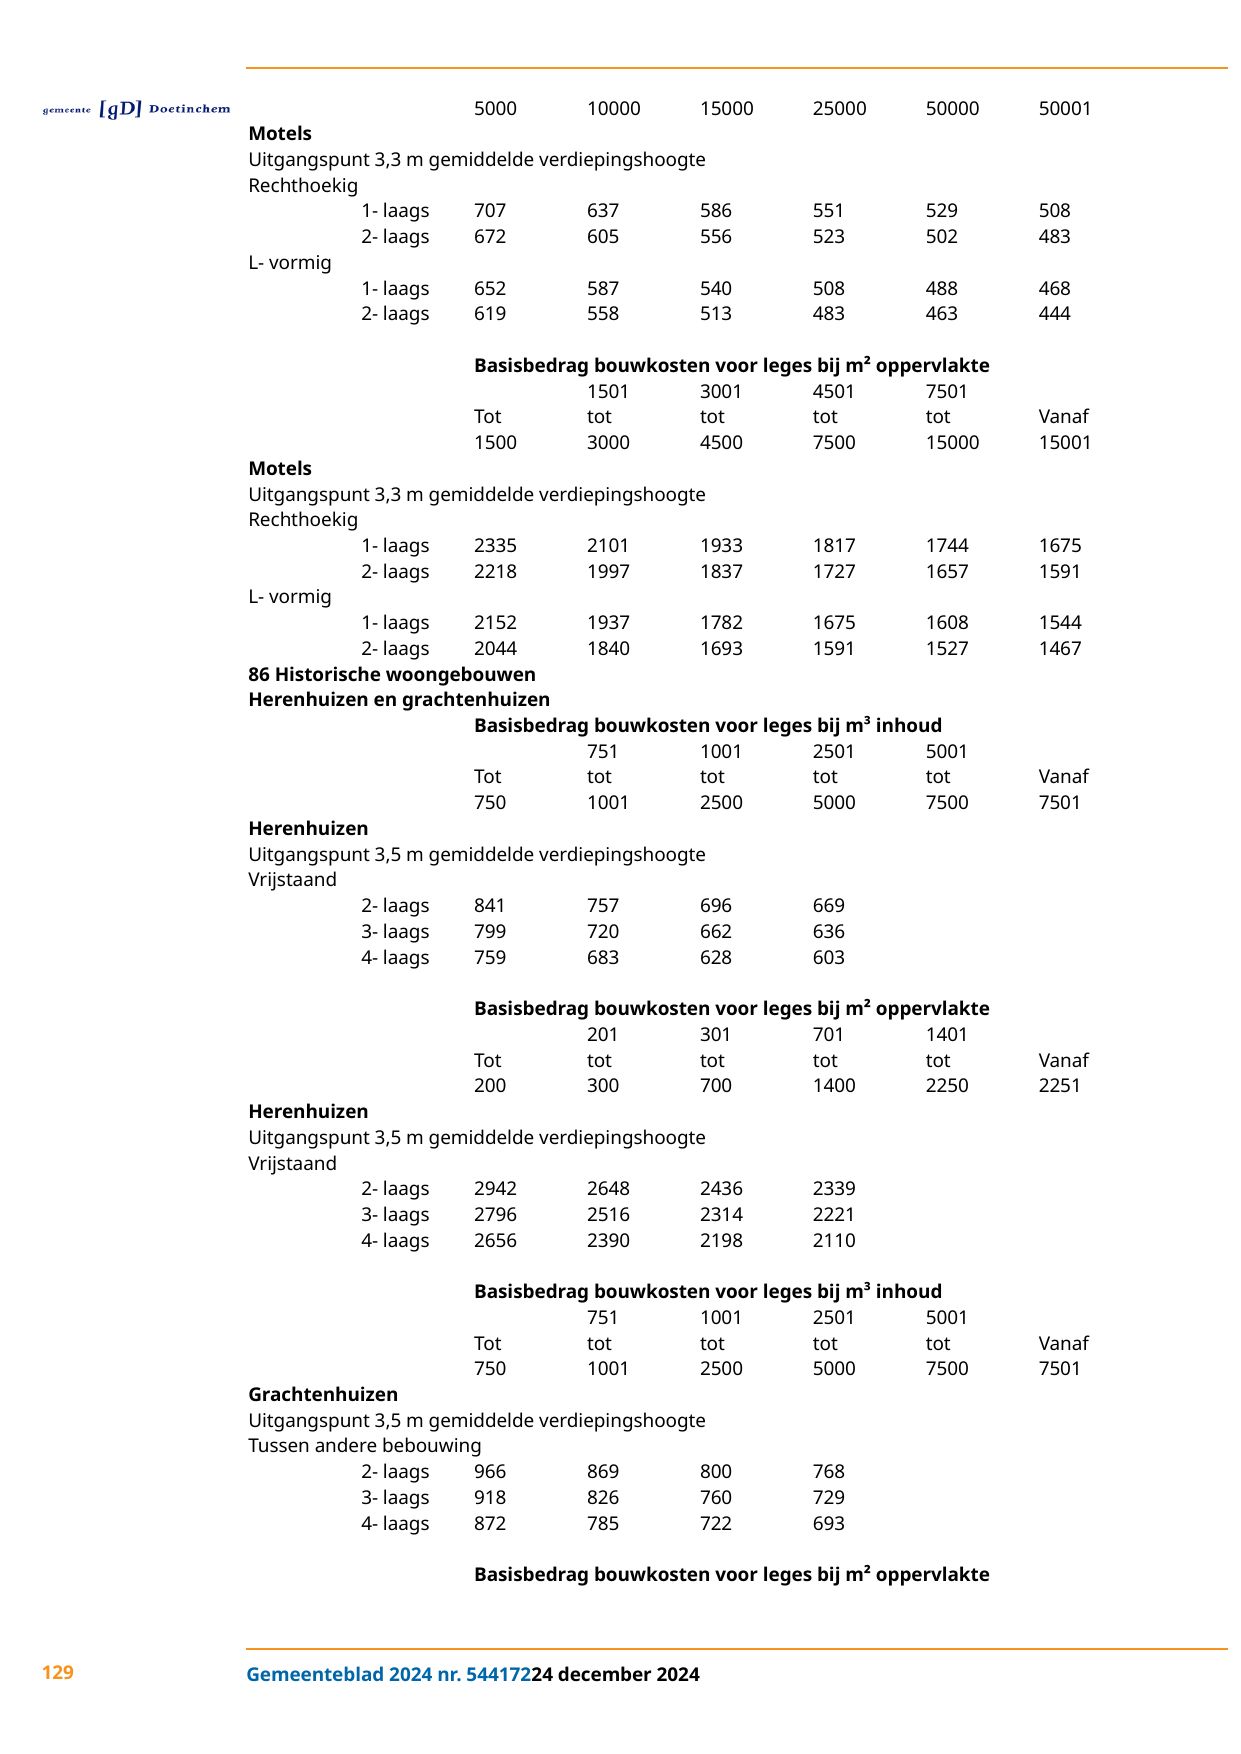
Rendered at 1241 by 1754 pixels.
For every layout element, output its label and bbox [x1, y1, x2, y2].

picture [41, 47, 231, 172]
